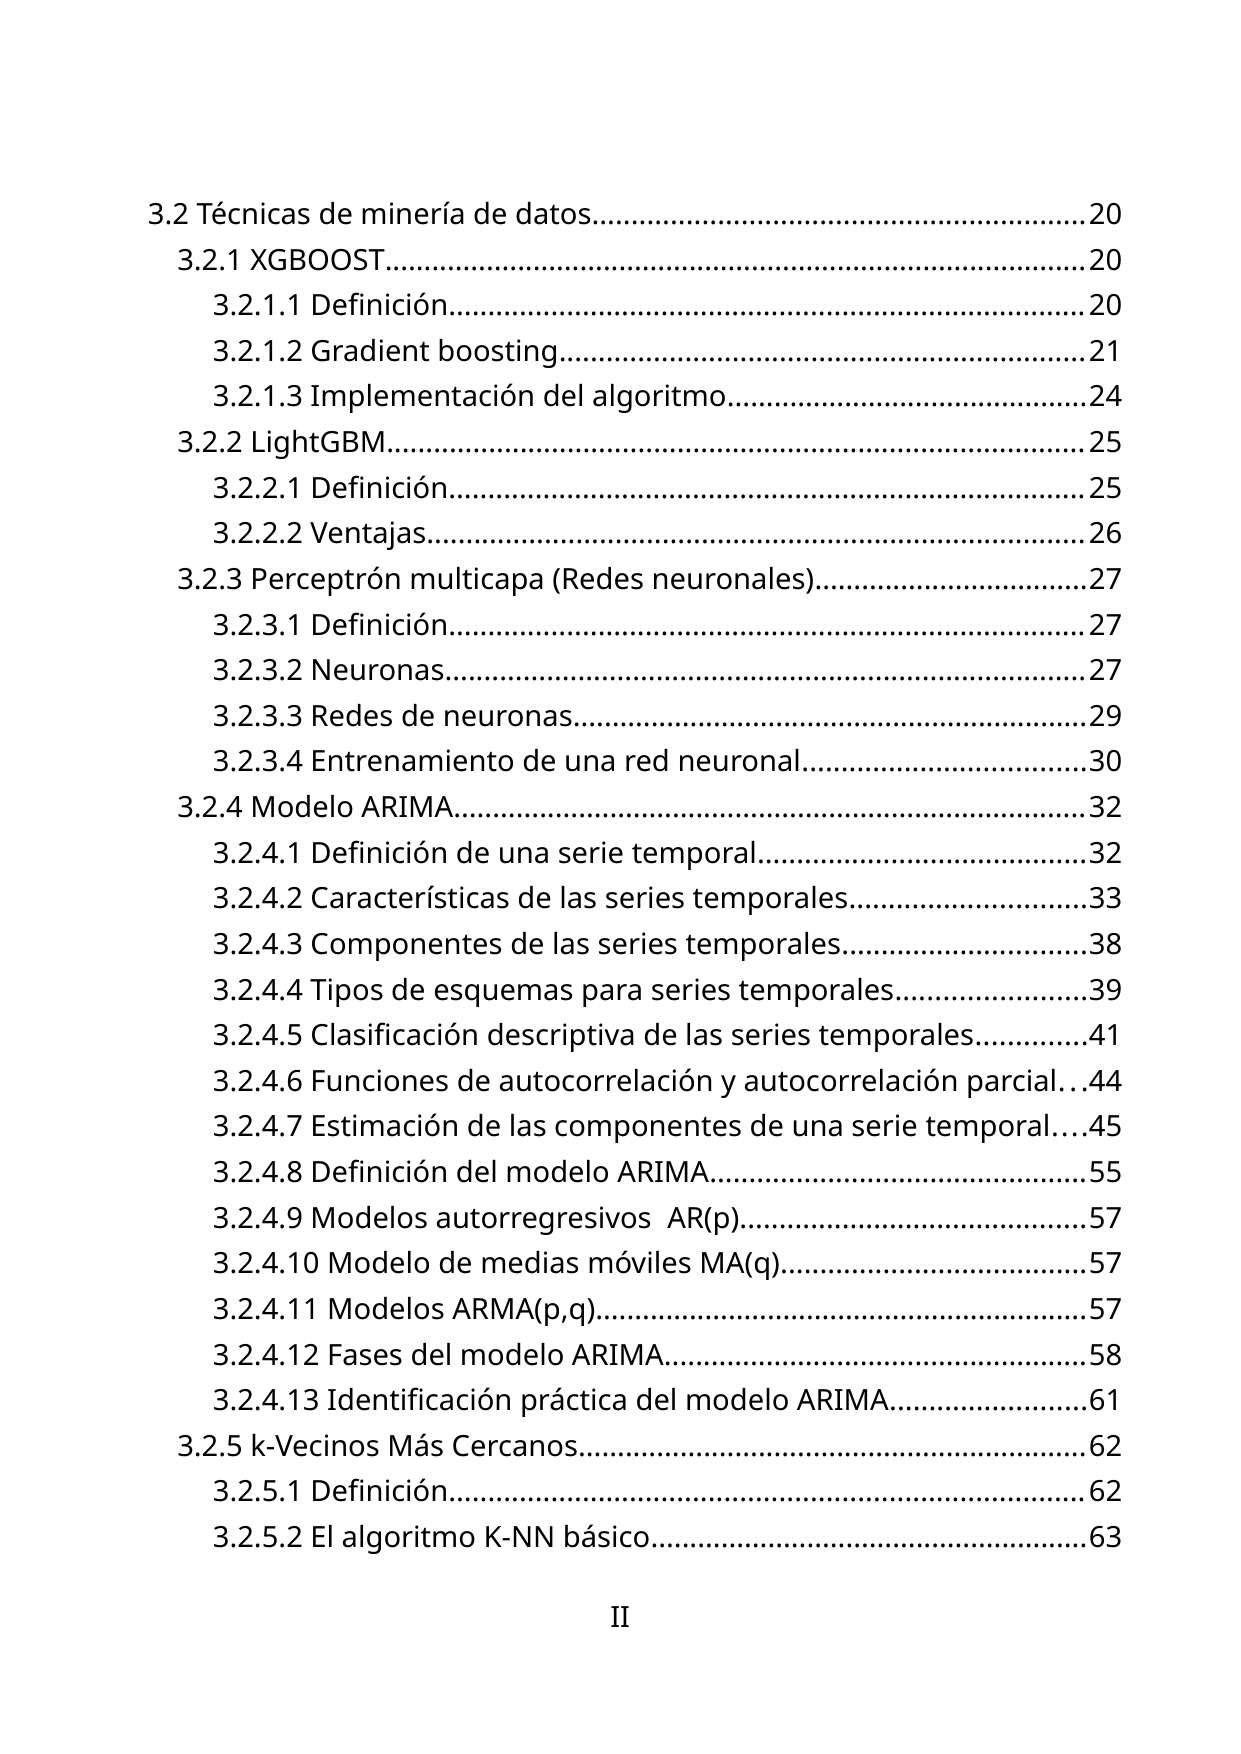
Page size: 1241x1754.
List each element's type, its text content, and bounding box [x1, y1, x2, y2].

text 3.2.4.7 Estimación de las componentes de una serie temporal 45 [207, 1106, 1122, 1145]
text 3.2.5 k-Vecinos Más Cercanos 62 [177, 1425, 1122, 1465]
text 3.2.5.2 El algoritmo K-NN básico 63 [207, 1516, 1122, 1556]
text 3.2.4.1 Definición de una serie temporal 32 [207, 832, 1122, 872]
text 3.2.2.1 Definición 25 [207, 467, 1122, 507]
text 3.2.1.2 Gradient boosting 21 [207, 330, 1122, 370]
text 3.2.1.1 Definición 20 [207, 284, 1122, 324]
text 3.2.4.13 Identificación práctica del modelo ARIMA 61 [207, 1379, 1122, 1419]
text 3.2.1.3 Implementación del algoritmo 24 [207, 376, 1122, 415]
text 3.2.4.10 Modelo de medias móviles MA(q) 57 [207, 1243, 1122, 1282]
text 3.2.4.9 Modelos autorregresivos AR(p) 57 [207, 1197, 1122, 1237]
text 3.2 Técnicas de minería de datos 20 [148, 193, 1122, 233]
text 3.2.3.3 Redes de neuronas 29 [207, 695, 1122, 735]
text 3.2.4.3 Componentes de las series temporales 38 [207, 923, 1122, 963]
text 3.2.4 Modelo ARIMA 32 [177, 786, 1122, 826]
text 3.2.4.12 Fases del modelo ARIMA 58 [207, 1334, 1122, 1373]
text 3.2.4.6 Funciones de autocorrelación y autocorrelación parcial 44 [207, 1060, 1122, 1100]
text 3.2.4.4 Tipos de esquemas para series temporales 39 [207, 969, 1122, 1008]
text 3.2.2.2 Ventajas 26 [207, 513, 1122, 552]
text 3.2.4.2 Características de las series temporales 33 [207, 878, 1122, 917]
text 3.2.3.4 Entrenamiento de una red neuronal 30 [207, 741, 1122, 780]
text 3.2.5.1 Definición 62 [207, 1471, 1122, 1510]
text 3.2.4.8 Definición del modelo ARIMA 55 [207, 1151, 1122, 1191]
text 3.2.4.11 Modelos ARMA(p,q) 57 [207, 1288, 1122, 1328]
text 3.2.1 XGBOOST 20 [177, 239, 1122, 278]
text 3.2.2 LightGBM 25 [177, 421, 1122, 461]
text 3.2.4.5 Clasificación descriptiva de las series temporales 41 [207, 1014, 1122, 1054]
text 3.2.3.2 Neuronas 27 [207, 649, 1122, 689]
text 3.2.3.1 Definición 27 [207, 604, 1122, 643]
text 3.2.3 Perceptrón multicapa (Redes neuronales) 27 [177, 558, 1122, 598]
